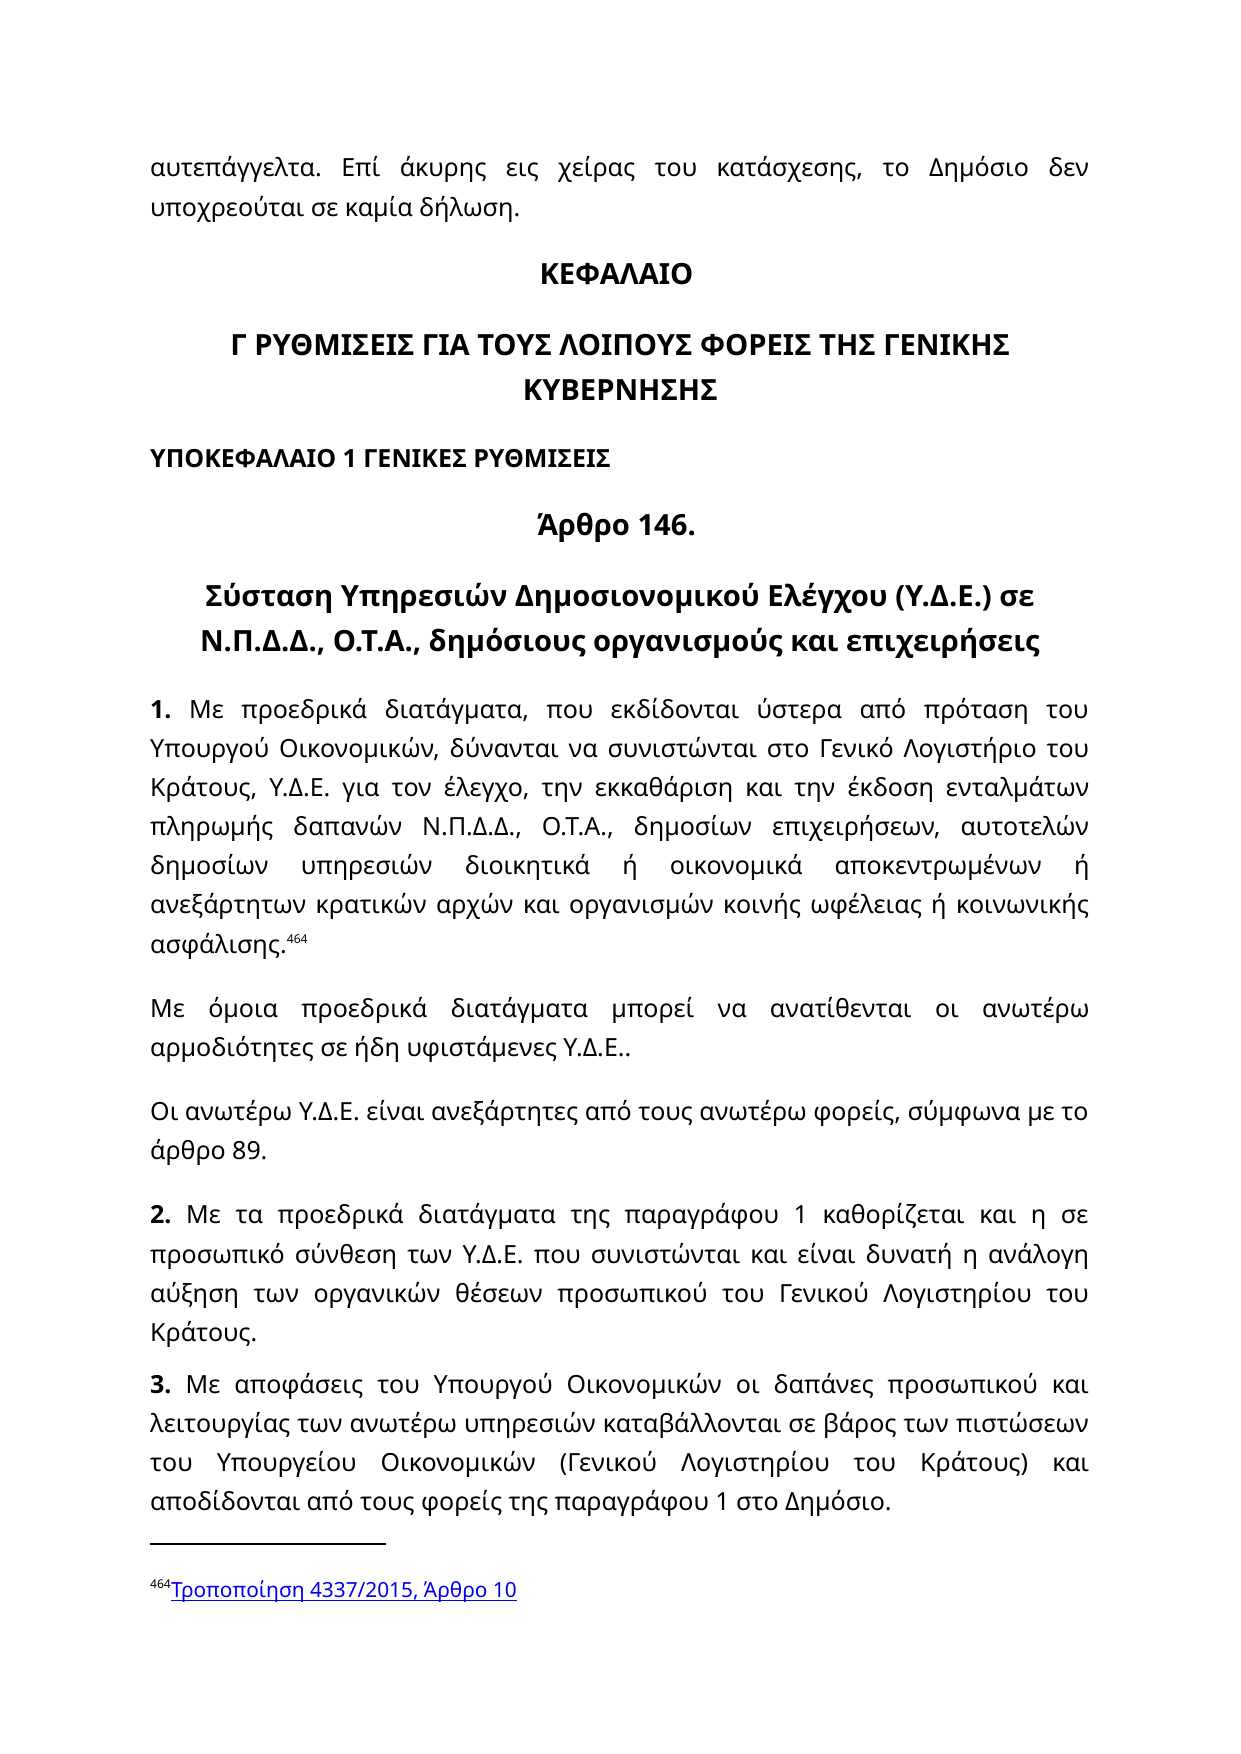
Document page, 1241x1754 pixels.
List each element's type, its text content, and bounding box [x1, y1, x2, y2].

text αυτεπάγγελτα. Επί άκυρης εις χείρας του κατάσχεσης, το Δημόσιο δεν υποχρεούται σε καμία δήλωση. [150, 150, 1090, 223]
text 3. Με αποφάσεις του Υπουργού Οικονομικών οι δαπάνες προσωπικού και λειτουργίας των ανωτέρω υπηρεσιών καταβάλλονται σε βάρος των πιστώσεων του Υπουργείου Οικονομικών (Γενικού Λογιστηρίου του Κράτους) και αποδίδονται από τους φορείς της παραγράφου 1 στο Δημόσιο. [150, 1366, 1090, 1518]
text 1. Με προεδρικά διατάγματα, που εκδίδονται ύστερα από πρόταση του Υπουργού Οικονομικών, δύνανται να συνιστώνται στο Γενικό Λογιστήριο του Κράτους, Υ.Δ.Ε. για τον έλεγχο, την εκκαθάριση και την έκδοση ενταλμάτων πληρωμής δαπανών Ν.Π.Δ.Δ., Ο.Τ.Α., δημοσίων επιχειρήσεων, αυτοτελών δημοσίων υπηρεσιών διοικητικά ή οικονομικά αποκεντρωμένων ή ανεξάρτητων κρατικών αρχών και οργανισμών κοινής ωφέλειας ή κοινωνικής ασφάλισης. [150, 691, 1090, 960]
text 2. Με τα προεδρικά διατάγματα της παραγράφου 1 καθορίζεται και η σε προσωπικό σύνθεση των Υ.Δ.Ε. που συνιστώνται και είναι δυνατή η ανάλογη αύξηση των οργανικών θέσεων προσωπικού του Γενικού Λογιστηρίου του Κράτους. [150, 1197, 1090, 1349]
text Οι ανωτέρω Υ.Δ.Ε. είναι ανεξάρτητες από τους ανωτέρω φορείς, σύμφωνα με το άρθρο 89. [150, 1094, 1090, 1167]
subtitle ΚΕΦΑΛΑΙΟ [150, 253, 1090, 293]
subtitle Σύσταση Υπηρεσιών Δημοσιονομικού Ελέγχου (Υ.Δ.Ε.) σε Ν.Π.Δ.Δ., Ο.Τ.Α., δημόσιους οργανισμούς και επιχειρήσεις [150, 575, 1090, 660]
text Τροποποίηση 4337/2015, Άρθρο 10 [150, 1576, 1090, 1604]
text ΥΠΟΚΕΦΑΛΑΙΟ 1 ΓΕΝΙΚΕΣ ΡΥΘΜΙΣΕΙΣ [150, 440, 1090, 474]
text Με όμοια προεδρικά διατάγματα μπορεί να ανατίθενται οι ανωτέρω αρμοδιότητες σε ήδη υφιστάμενες Υ.Δ.Ε.. [150, 990, 1090, 1064]
subtitle Άρθρο 146. [150, 504, 1090, 544]
subtitle Γ ΡΥΘΜΙΣΕΙΣ ΓΙΑ ΤΟΥΣ ΛΟΙΠΟΥΣ ΦΟΡΕΙΣ ΤΗΣ ΓΕΝΙΚΗΣ ΚΥΒΕΡΝΗΣΗΣ [150, 324, 1090, 409]
